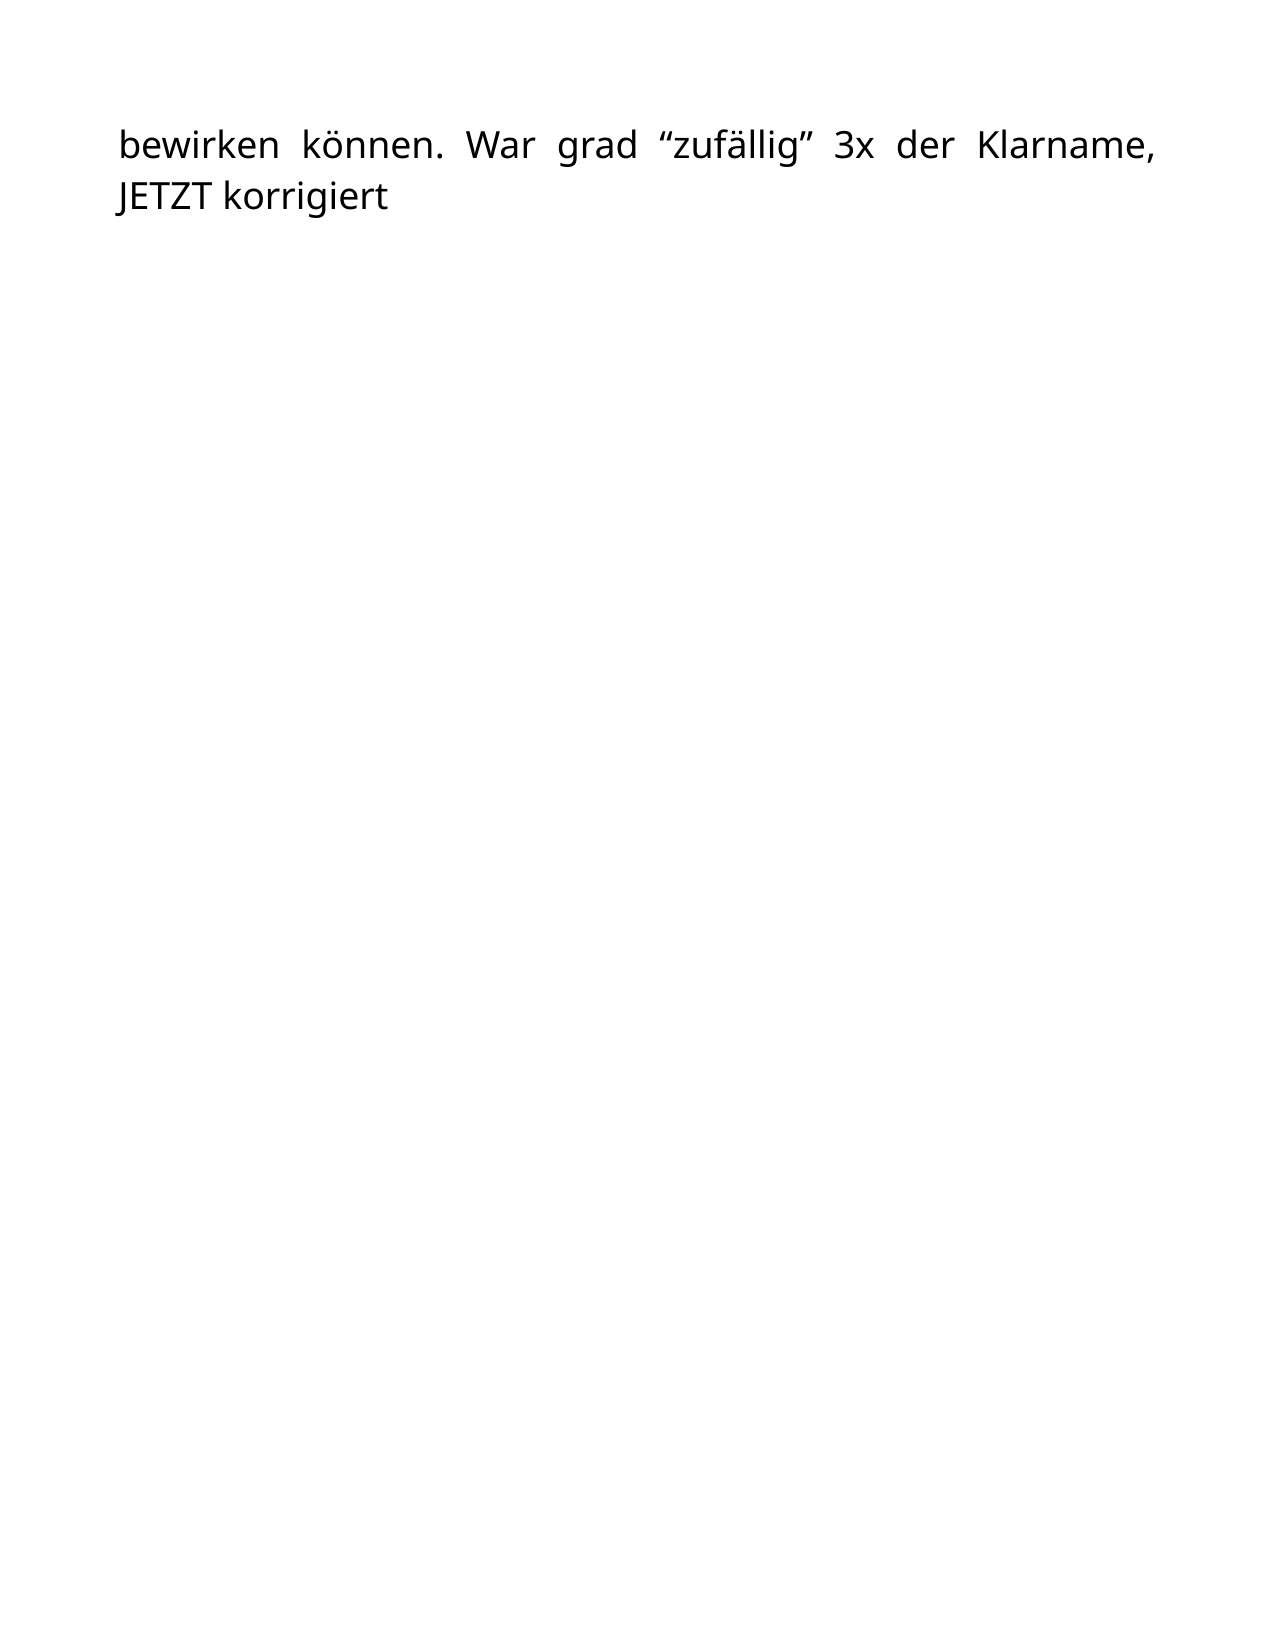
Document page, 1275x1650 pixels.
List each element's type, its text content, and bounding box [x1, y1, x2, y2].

text bewirken können. War grad “zufällig” 3x der Klarname, JETZT korrigiert [118, 118, 1157, 220]
